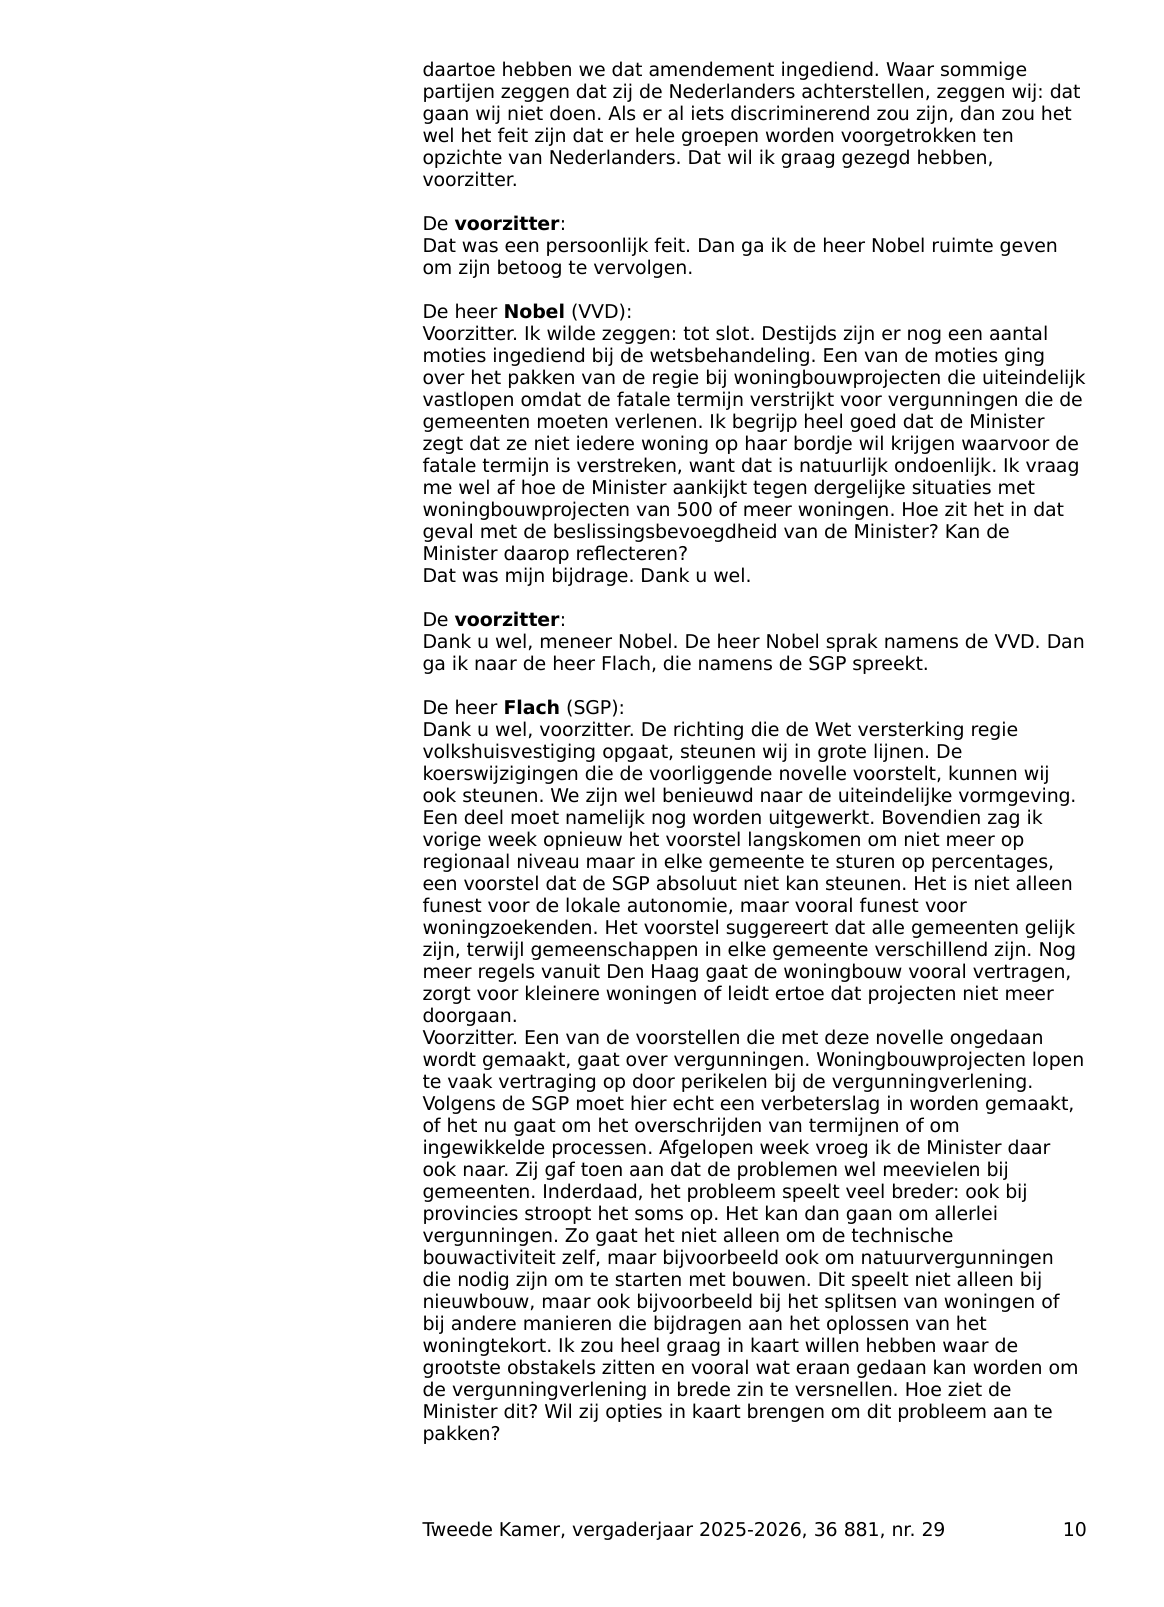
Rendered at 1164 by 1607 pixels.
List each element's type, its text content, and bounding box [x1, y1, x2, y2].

text Voorzitter. Ik wilde zeggen: tot slot. Destijds zijn er nog een aantal moties ingediend bij de wetsbehandeling. Een van de moties ging over het pakken van de regie bij woningbouwprojecten die uiteindelijk vastlopen omdat de fatale termijn verstrijkt voor vergunningen die de gemeenten moeten verlenen. Ik begrijp heel goed dat de Minister zegt dat ze niet iedere woning op haar bordje wil krijgen waarvoor de fatale termijn is verstreken, want dat is natuurlijk ondoenlijk. Ik vraag me wel af hoe de Minister aankijkt tegen dergelijke situaties met woningbouwprojecten van 500 of meer woningen. Hoe zit het in dat geval met de beslissingsbevoegdheid van de Minister? Kan de Minister daarop reflecteren? [422, 323, 1087, 565]
text daartoe hebben we dat amendement ingediend. Waar sommige partijen zeggen dat zij de Nederlanders achterstellen, zeggen wij: dat gaan wij niet doen. Als er al iets discriminerend zou zijn, dan zou het wel het feit zijn dat er hele groepen worden voorgetrokken ten opzichte van Nederlanders. Dat wil ik graag gezegd hebben, voorzitter. [422, 59, 1087, 191]
text Dank u wel, voorzitter. De richting die de Wet versterking regie volkshuisvestiging opgaat, steunen wij in grote lijnen. De koerswijzigingen die de voorliggende novelle voorstelt, kunnen wij ook steunen. We zijn wel benieuwd naar de uiteindelijke vormgeving. Een deel moet namelijk nog worden uitgewerkt. Bovendien zag ik vorige week opnieuw het voorstel langskomen om niet meer op regionaal niveau maar in elke gemeente te sturen op percentages, een voorstel dat de SGP absoluut niet kan steunen. Het is niet alleen funest voor de lokale autonomie, maar vooral funest voor woningzoekenden. Het voorstel suggereert dat alle gemeenten gelijk zijn, terwijl gemeenschappen in elke gemeente verschillend zijn. Nog meer regels vanuit Den Haag gaat de woningbouw vooral vertragen, zorgt voor kleinere woningen of leidt ertoe dat projecten niet meer doorgaan. [422, 719, 1087, 1027]
text Dank u wel, meneer Nobel. De heer Nobel sprak namens de VVD. Dan ga ik naar de heer Flach, die namens de SGP spreekt. [422, 631, 1087, 675]
text Dat was een persoonlijk feit. Dan ga ik de heer Nobel ruimte geven om zijn betoog te vervolgen. [422, 235, 1087, 279]
text De voorzitter: [422, 609, 1087, 631]
text Voorzitter. Een van de voorstellen die met deze novelle ongedaan wordt gemaakt, gaat over vergunningen. Woningbouwprojecten lopen te vaak vertraging op door perikelen bij de vergunningverlening. Volgens de SGP moet hier echt een verbeterslag in worden gemaakt, of het nu gaat om het overschrijden van termijnen of om ingewikkelde processen. Afgelopen week vroeg ik de Minister daar ook naar. Zij gaf toen aan dat de problemen wel meevielen bij gemeenten. Inderdaad, het probleem speelt veel breder: ook bij provincies stroopt het soms op. Het kan dan gaan om allerlei vergunningen. Zo gaat het niet alleen om de technische bouwactiviteit zelf, maar bijvoorbeeld ook om natuurvergunningen die nodig zijn om te starten met bouwen. Dit speelt niet alleen bij nieuwbouw, maar ook bijvoorbeeld bij het splitsen van woningen of bij andere manieren die bijdragen aan het oplossen van het woningtekort. Ik zou heel graag in kaart willen hebben waar de grootste obstakels zitten en vooral wat eraan gedaan kan worden om de vergunningverlening in brede zin te versnellen. Hoe ziet de Minister dit? Wil zij opties in kaart brengen om dit probleem aan te pakken? [422, 1027, 1087, 1444]
text De heer Nobel (VVD): [422, 301, 1087, 323]
text De heer Flach (SGP): [422, 697, 1087, 719]
text Dat was mijn bijdrage. Dank u wel. [422, 565, 1087, 587]
text De voorzitter: [422, 213, 1087, 235]
